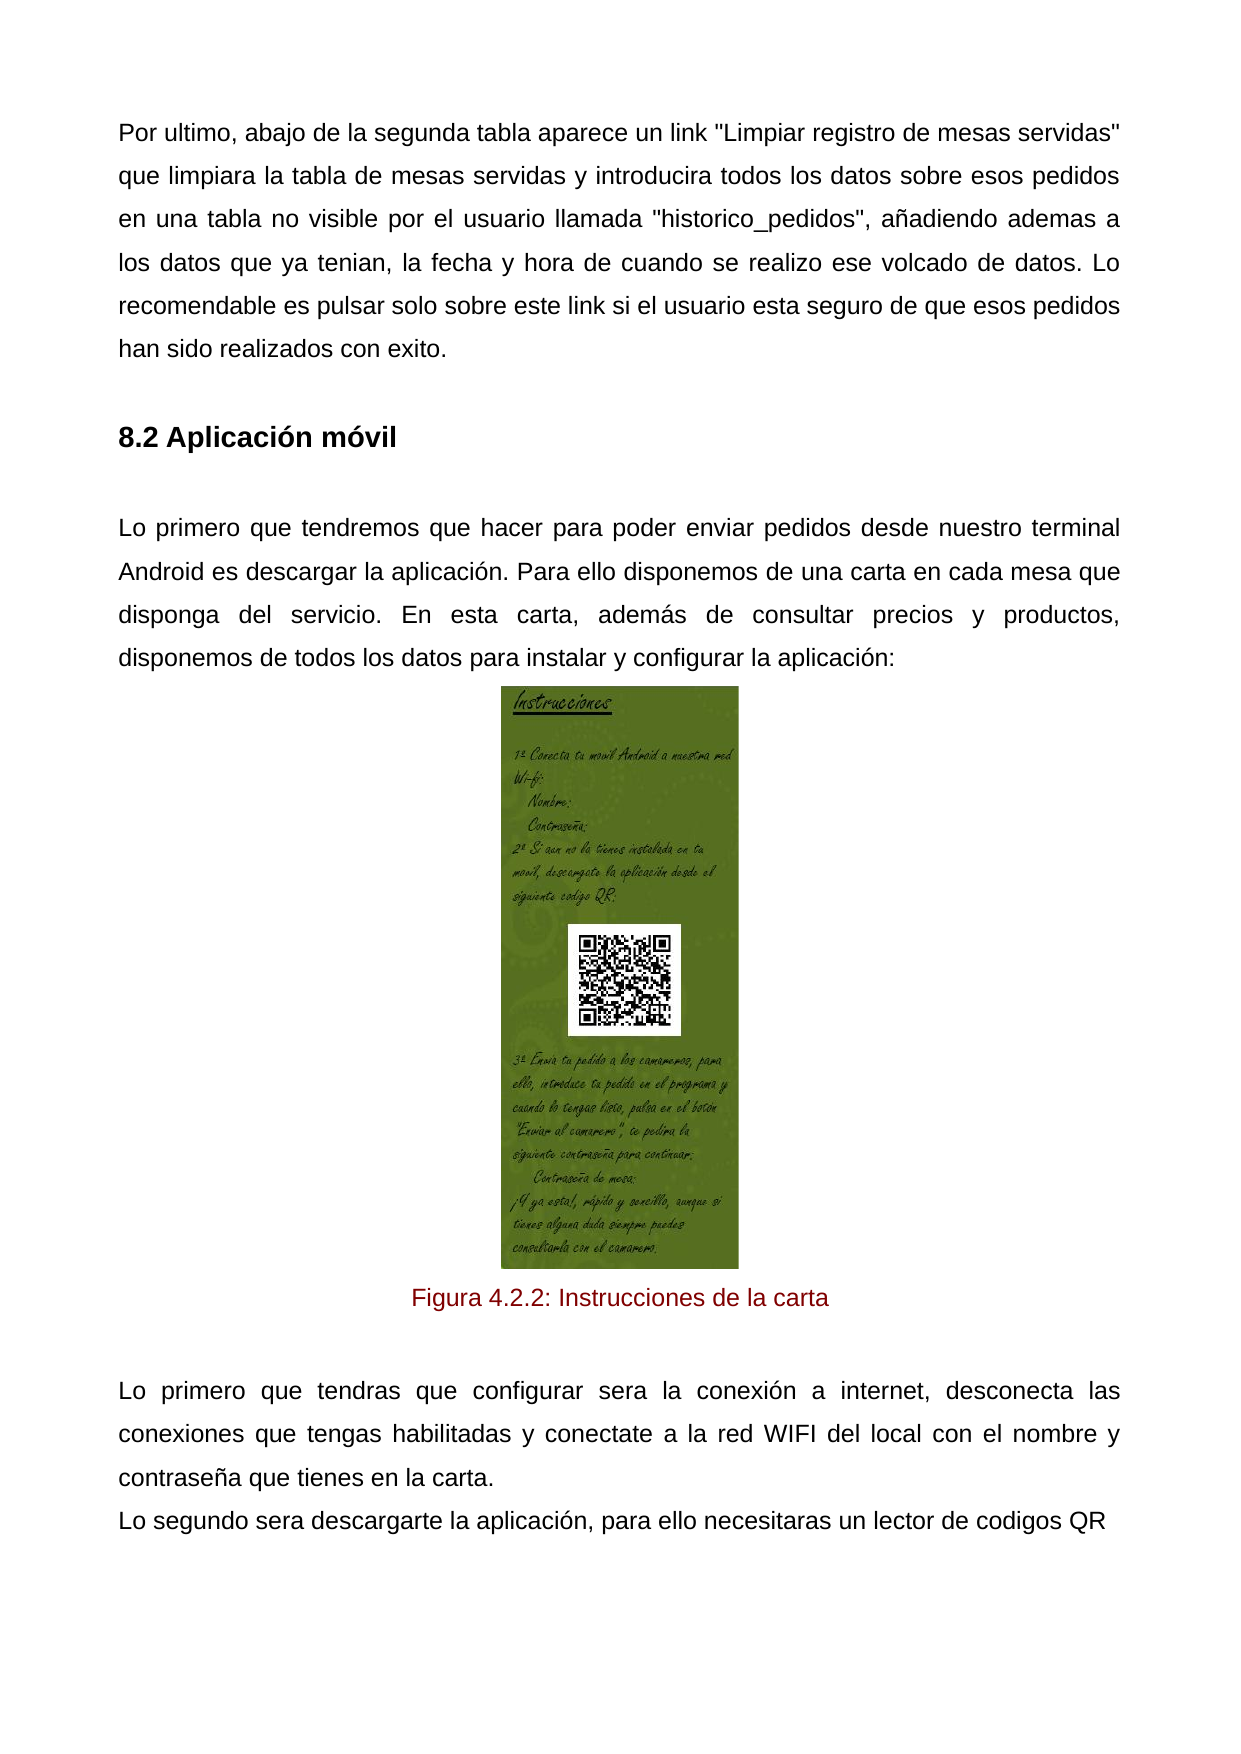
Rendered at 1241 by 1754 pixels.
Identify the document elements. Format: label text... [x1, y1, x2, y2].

picture [501, 686, 739, 1269]
text Figura 4.2.2: Instrucciones de la carta [118, 1269, 1122, 1312]
text Lo primero que tendremos que hacer para poder enviar pedidos desde nuestro terminal Android es descargar la aplicación. Para ello disponemos de una carta en cada mesa que disponga del servicio. En esta carta, además de consultar precios y productos, disponemos de todos los datos para instalar y configurar la aplicación: [118, 513, 1122, 672]
text Lo segundo sera descargarte la aplicación, para ello necesitaras un lector de codigos QR [118, 1506, 1122, 1534]
text Lo primero que tendras que configurar sera la conexión a internet, desconecta las conexiones que tengas habilitadas y conectate a la red WIFI del local con el nombre y contraseña que tienes en la carta. [118, 1376, 1122, 1491]
text 8.2 Aplicación móvil [118, 420, 1122, 453]
text Por ultimo, abajo de la segunda tabla aparece un link "Limpiar registro de mesas servidas" que limpiara la tabla de mesas servidas y introducira todos los datos sobre esos pedidos en una tabla no visible por el usuario llamada "historico_pedidos", añadiendo ademas a los datos que ya tenian, la fecha y hora de cuando se realizo ese volcado de datos. Lo recomendable es pulsar solo sobre este link si el usuario esta seguro de que esos pedidos han sido realizados con exito. [118, 118, 1122, 362]
